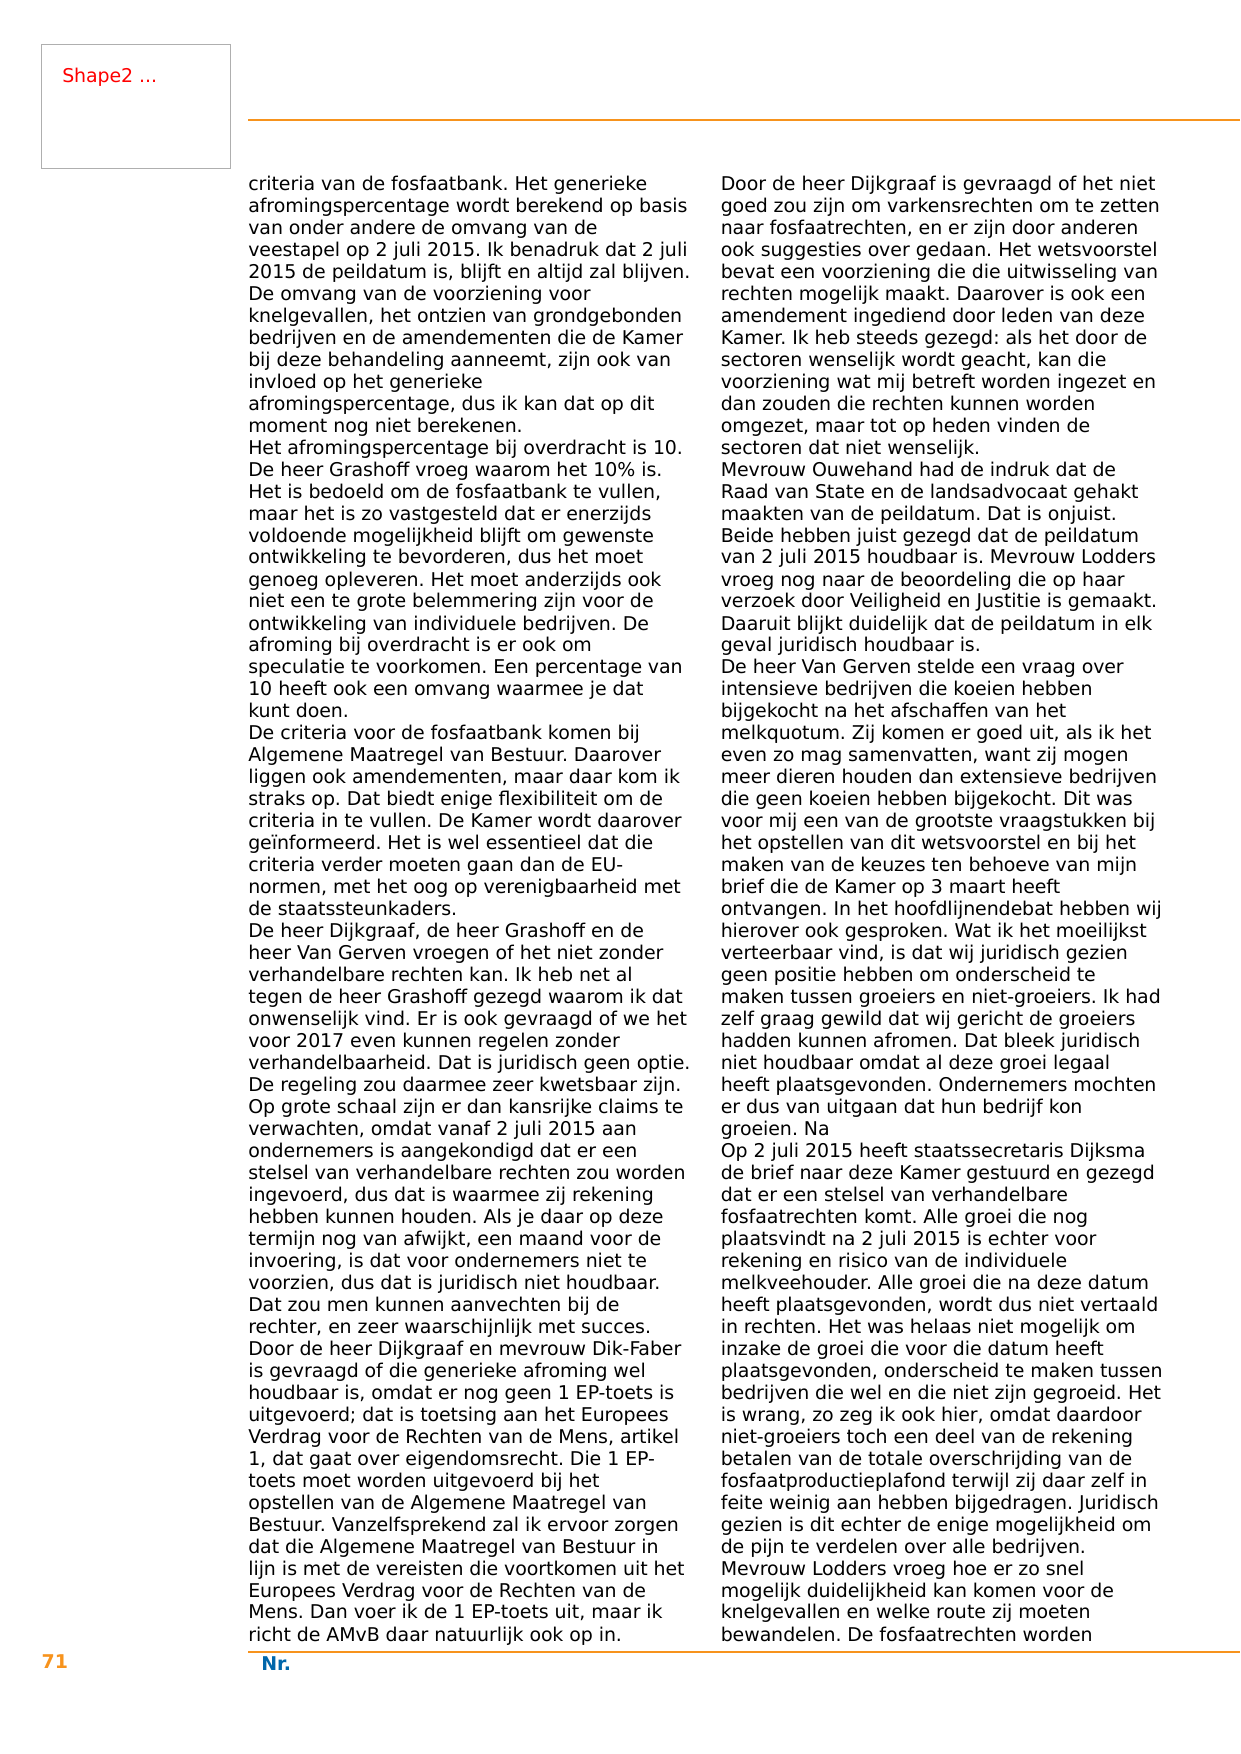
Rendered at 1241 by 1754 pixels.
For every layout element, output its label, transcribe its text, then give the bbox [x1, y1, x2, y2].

text Mevrouw Lodders vroeg hoe er zo snel mogelijk duidelijkheid kan komen voor de knelgevallen en welke route zij moeten bewandelen. De fosfaatrechten worden [721, 1557, 1163, 1645]
text Door de heer Dijkgraaf en mevrouw Dik-Faber is gevraagd of die generieke afroming wel houdbaar is, omdat er nog geen 1 EP-toets is uitgevoerd; dat is toetsing aan het Europees Verdrag voor de Rechten van de Mens, artikel 1, dat gaat over eigendomsrecht. Die 1 EP-toets moet worden uitgevoerd bij het opstellen van de Algemene Maatregel van Bestuur. Vanzelfsprekend zal ik ervoor zorgen dat die Algemene Maatregel van Bestuur in lijn is met de vereisten die voortkomen uit het Europees Verdrag voor de Rechten van de Mens. Dan voer ik de 1 EP-toets uit, maar ik richt de AMvB daar natuurlijk ook op in. [248, 1338, 691, 1645]
text Het afromingspercentage bij overdracht is 10. De heer Grashoff vroeg waarom het 10% is. Het is bedoeld om de fosfaatbank te vullen, maar het is zo vastgesteld dat er enerzijds voldoende mogelijkheid blijft om gewenste ontwikkeling te bevorderen, dus het moet genoeg opleveren. Het moet anderzijds ook niet een te grote belemmering zijn voor de ontwikkeling van individuele bedrijven. De afroming bij overdracht is er ook om speculatie te voorkomen. Een percentage van 10 heeft ook een omvang waarmee je dat kunt doen. [248, 437, 691, 722]
text Mevrouw Ouwehand had de indruk dat de Raad van State en de landsadvocaat gehakt maakten van de peildatum. Dat is onjuist. Beide hebben juist gezegd dat de peildatum van 2 juli 2015 houdbaar is. Mevrouw Lodders vroeg nog naar de beoordeling die op haar verzoek door Veiligheid en Justitie is gemaakt. Daaruit blijkt duidelijk dat de peildatum in elk geval juridisch houdbaar is. [721, 458, 1163, 656]
text De heer Dijkgraaf, de heer Grashoff en de heer Van Gerven vroegen of het niet zonder verhandelbare rechten kan. Ik heb net al tegen de heer Grashoff gezegd waarom ik dat onwenselijk vind. Er is ook gevraagd of we het voor 2017 even kunnen regelen zonder verhandelbaarheid. Dat is juridisch geen optie. De regeling zou daarmee zeer kwetsbaar zijn. Op grote schaal zijn er dan kansrijke claims te verwachten, omdat vanaf 2 juli 2015 aan ondernemers is aangekondigd dat er een stelsel van verhandelbare rechten zou worden ingevoerd, dus dat is waarmee zij rekening hebben kunnen houden. Als je daar op deze termijn nog van afwijkt, een maand voor de invoering, is dat voor ondernemers niet te voorzien, dus dat is juridisch niet houdbaar. Dat zou men kunnen aanvechten bij de rechter, en zeer waarschijnlijk met succes. [248, 920, 691, 1338]
text Op 2 juli 2015 heeft staatssecretaris Dijksma de brief naar deze Kamer gestuurd en gezegd dat er een stelsel van verhandelbare fosfaatrechten komt. Alle groei die nog plaatsvindt na 2 juli 2015 is echter voor rekening en risico van de individuele melkveehouder. Alle groei die na deze datum heeft plaatsgevonden, wordt dus niet vertaald in rechten. Het was helaas niet mogelijk om inzake de groei die voor die datum heeft plaatsgevonden, onderscheid te maken tussen bedrijven die wel en die niet zijn gegroeid. Het is wrang, zo zeg ik ook hier, omdat daardoor niet-groeiers toch een deel van de rekening betalen van de totale overschrijding van de fosfaatproductieplafond terwijl zij daar zelf in feite weinig aan hebben bijgedragen. Juridisch gezien is dit echter de enige mogelijkheid om de pijn te verdelen over alle bedrijven. [721, 1140, 1163, 1557]
text De heer Van Gerven stelde een vraag over intensieve bedrijven die koeien hebben bijgekocht na het afschaffen van het melkquotum. Zij komen er goed uit, als ik het even zo mag samenvatten, want zij mogen meer dieren houden dan extensieve bedrijven die geen koeien hebben bijgekocht. Dit was voor mij een van de grootste vraagstukken bij het opstellen van dit wetsvoorstel en bij het maken van de keuzes ten behoeve van mijn brief die de Kamer op 3 maart heeft ontvangen. In het hoofdlijnendebat hebben wij hierover ook gesproken. Wat ik het moeilijkst verteerbaar vind, is dat wij juridisch gezien geen positie hebben om onderscheid te maken tussen groeiers en niet-groeiers. Ik had zelf graag gewild dat wij gericht de groeiers hadden kunnen afromen. Dat bleek juridisch niet houdbaar omdat al deze groei legaal heeft plaatsgevonden. Ondernemers mochten er dus van uitgaan dat hun bedrijf kon groeien. Na [721, 656, 1163, 1140]
text De criteria voor de fosfaatbank komen bij Algemene Maatregel van Bestuur. Daarover liggen ook amendementen, maar daar kom ik straks op. Dat biedt enige flexibiliteit om de criteria in te vullen. De Kamer wordt daarover geïnformeerd. Het is wel essentieel dat die criteria verder moeten gaan dan de EU-normen, met het oog op verenigbaarheid met de staatssteunkaders. [248, 722, 691, 920]
text Door de heer Dijkgraaf is gevraagd of het niet goed zou zijn om varkensrechten om te zetten naar fosfaatrechten, en er zijn door anderen ook suggesties over gedaan. Het wetsvoorstel bevat een voorziening die die uitwisseling van rechten mogelijk maakt. Daarover is ook een amendement ingediend door leden van deze Kamer. Ik heb steeds gezegd: als het door de sectoren wenselijk wordt geacht, kan die voorziening wat mij betreft worden ingezet en dan zouden die rechten kunnen worden omgezet, maar tot op heden vinden de sectoren dat niet wenselijk. [721, 173, 1163, 458]
text criteria van de fosfaatbank. Het generieke afromingspercentage wordt berekend op basis van onder andere de omvang van de veestapel op 2 juli 2015. Ik benadruk dat 2 juli 2015 de peildatum is, blijft en altijd zal blijven. De omvang van de voorziening voor knelgevallen, het ontzien van grondgebonden bedrijven en de amendementen die de Kamer bij deze behandeling aanneemt, zijn ook van invloed op het generieke afromingspercentage, dus ik kan dat op dit moment nog niet berekenen. [248, 173, 691, 437]
